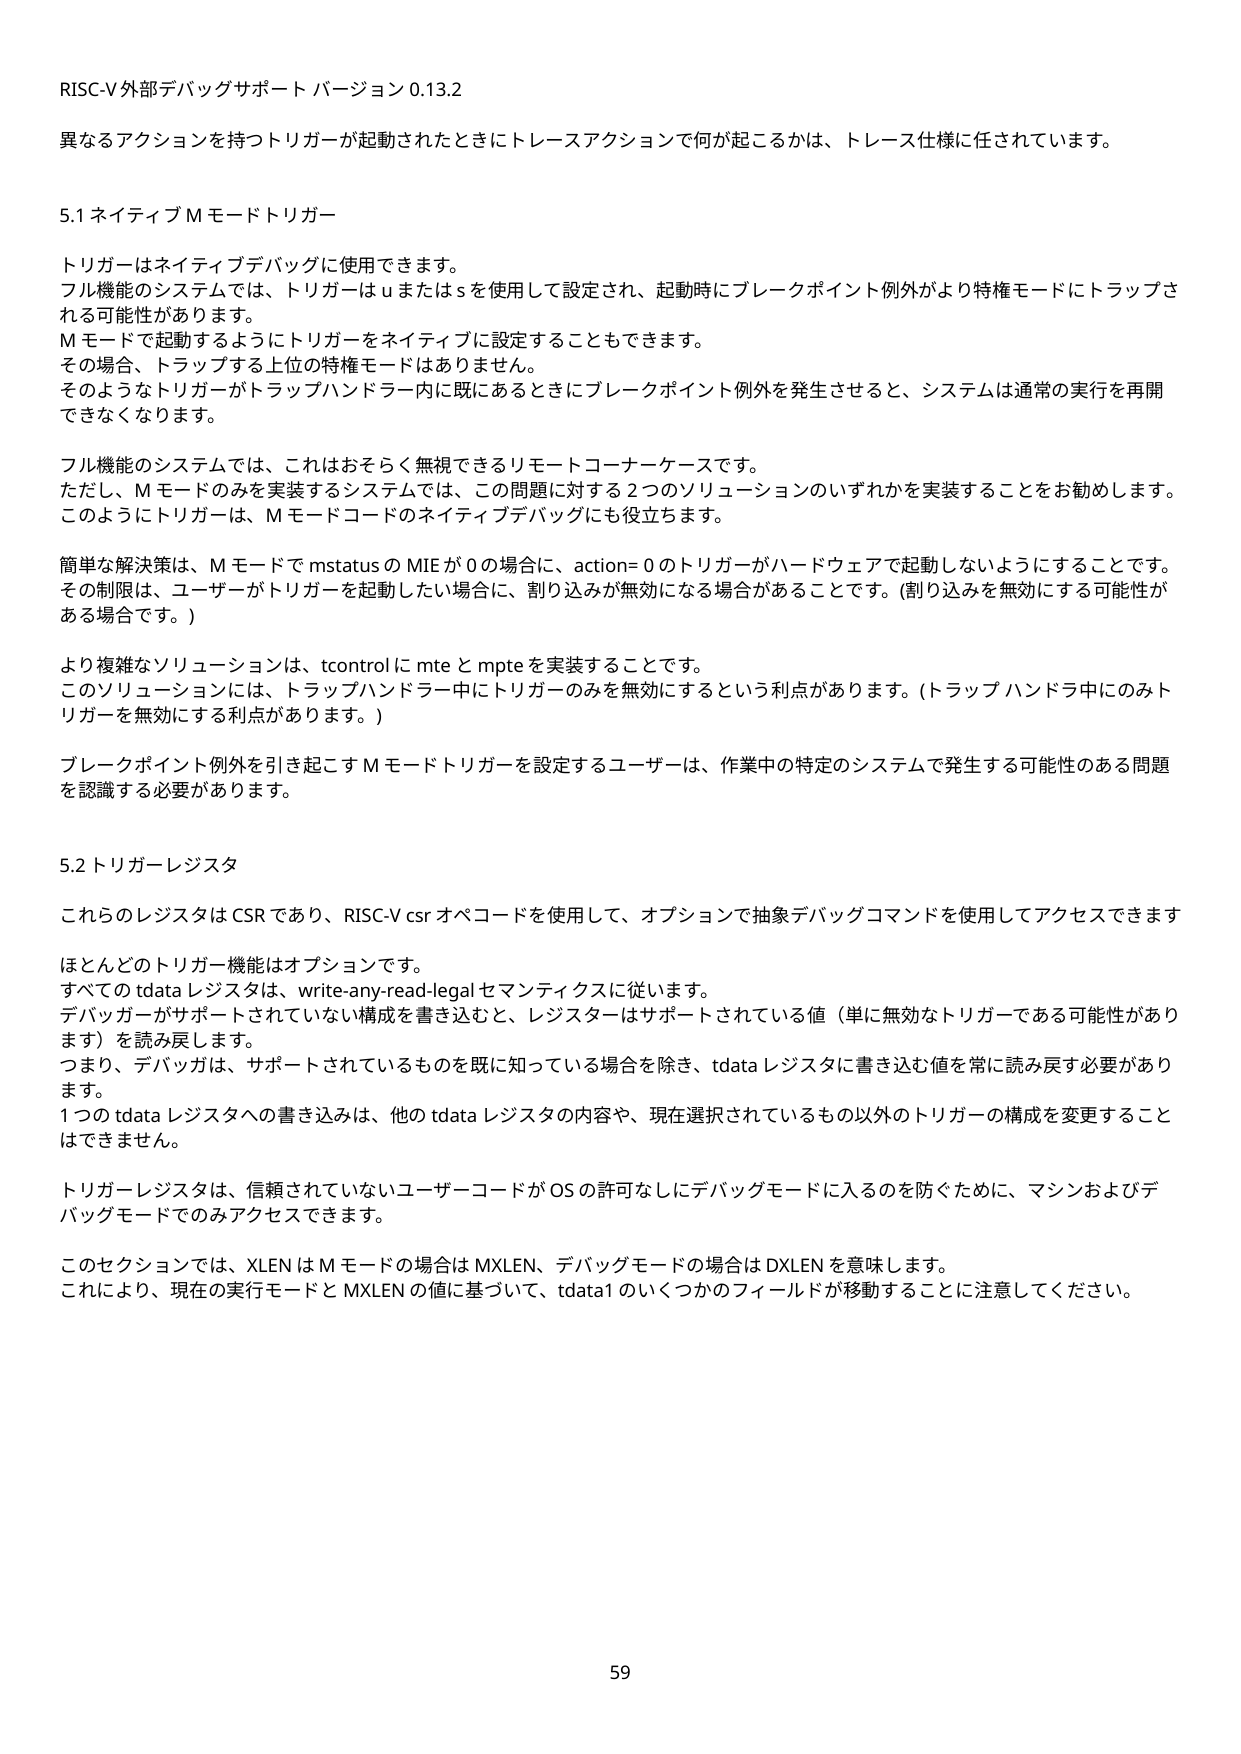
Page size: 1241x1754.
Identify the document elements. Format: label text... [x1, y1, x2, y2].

text フル機能のシステムでは、これはおそらく無視できるリモートコーナーケースです。 [59, 452, 1181, 477]
text フル機能のシステムでは、トリガーはuまたはsを使用して設定され、起動時にブレークポイント例外がより特権モードにトラップされる可能性があります。 [59, 277, 1181, 327]
text このソリューションには、トラップハンドラー中にトリガーのみを無効にするという利点があります。(トラップ ハンドラ中にのみトリガーを無効にする利点があります。) [59, 677, 1181, 727]
text Mモードで起動するようにトリガーをネイティブに設定することもできます。 [59, 327, 1181, 352]
text これにより、現在の実行モードとMXLENの値に基づいて、tdata1のいくつかのフィールドが移動することに注意してください。 [59, 1277, 1181, 1302]
text ただし、Mモードのみを実装するシステムでは、この問題に対する2つのソリューションのいずれかを実装することをお勧めします。 [59, 477, 1181, 502]
text ブレークポイント例外を引き起こすMモードトリガーを設定するユーザーは、作業中の特定のシステムで発生する可能性のある問題を認識する必要があります。 [59, 752, 1181, 802]
text トリガーレジスタは、信頼されていないユーザーコードがOSの許可なしにデバッグモードに入るのを防ぐために、マシンおよびデバッグモードでのみアクセスできます。 [59, 1177, 1181, 1227]
text 5.2トリガーレジスタ [59, 852, 1181, 877]
text このようにトリガーは、Mモードコードのネイティブデバッグにも役立ちます。 [59, 502, 1181, 527]
text 1つのtdataレジスタへの書き込みは、他のtdataレジスタの内容や、現在選択されているもの以外のトリガーの構成を変更することはできません。 [59, 1102, 1181, 1152]
text これらのレジスタはCSRであり、RISC-V csrオペコードを使用して、オプションで抽象デバッグコマンドを使用してアクセスできます。 [59, 902, 1181, 927]
text ほとんどのトリガー機能はオプションです。 [59, 952, 1181, 977]
text その制限は、ユーザーがトリガーを起動したい場合に、割り込みが無効になる場合があることです。(割り込みを無効にする可能性がある場合です。) [59, 577, 1181, 627]
text すべてのtdataレジスタは、write-any-read-legalセマンティクスに従います。 [59, 977, 1181, 1002]
text そのようなトリガーがトラップハンドラー内に既にあるときにブレークポイント例外を発生させると、システムは通常の実行を再開できなくなります。 [59, 377, 1181, 427]
text 5.1ネイティブMモードトリガー [59, 202, 1181, 227]
text 異なるアクションを持つトリガーが起動されたときにトレースアクションで何が起こるかは、トレース仕様に任されています。 [59, 127, 1181, 152]
text つまり、デバッガは、サポートされているものを既に知っている場合を除き、tdataレジスタに書き込む値を常に読み戻す必要があります。 [59, 1052, 1181, 1102]
text トリガーはネイティブデバッグに使用できます。 [59, 252, 1181, 277]
text より複雑なソリューションは、tcontrolにmteとmpteを実装することです。 [59, 652, 1181, 677]
text その場合、トラップする上位の特権モードはありません。 [59, 352, 1181, 377]
text このセクションでは、XLENはMモードの場合はMXLEN、デバッグモードの場合はDXLENを意味します。 [59, 1252, 1181, 1277]
text デバッガーがサポートされていない構成を書き込むと、レジスターはサポートされている値（単に無効なトリガーである可能性があります）を読み戻します。 [59, 1002, 1181, 1052]
text 簡単な解決策は、MモードでmstatusのMIEが0の場合に、action= 0のトリガーがハードウェアで起動しないようにすることです。 [59, 552, 1181, 577]
